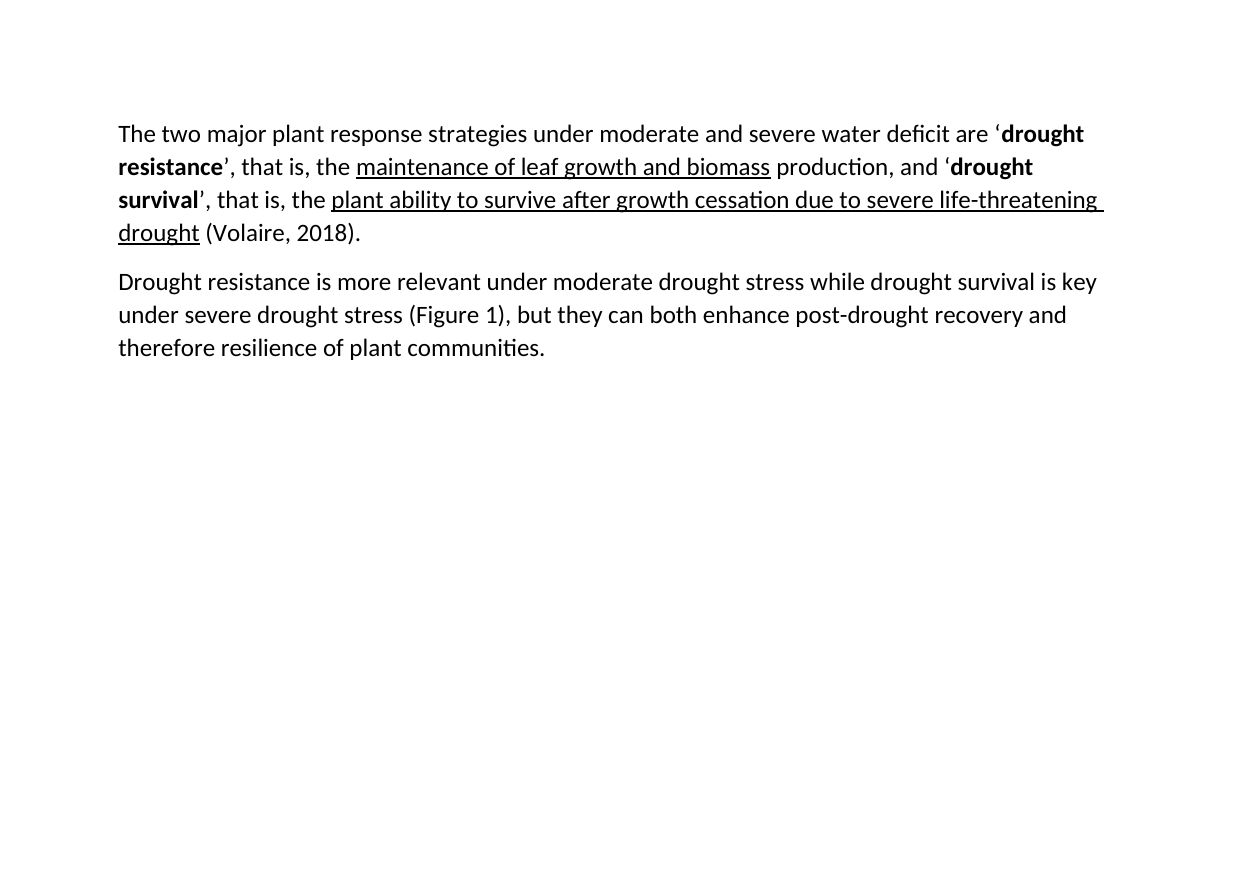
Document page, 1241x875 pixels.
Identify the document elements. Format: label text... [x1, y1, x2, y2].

text Drought resistance is more relevant under moderate drought stress while drought survival is key under severe drought stress (Figure 1), but they can both enhance post-drought recovery and therefore resilience of plant communities. [118, 266, 1122, 363]
text The two major plant response strategies under moderate and severe water deficit are ‘drought resistance’, that is, the maintenance of leaf growth and biomass production, and ‘drought survival’, that is, the plant ability to survive after growth cessation due to severe life-threatening drought (Volaire, 2018). [118, 118, 1122, 247]
